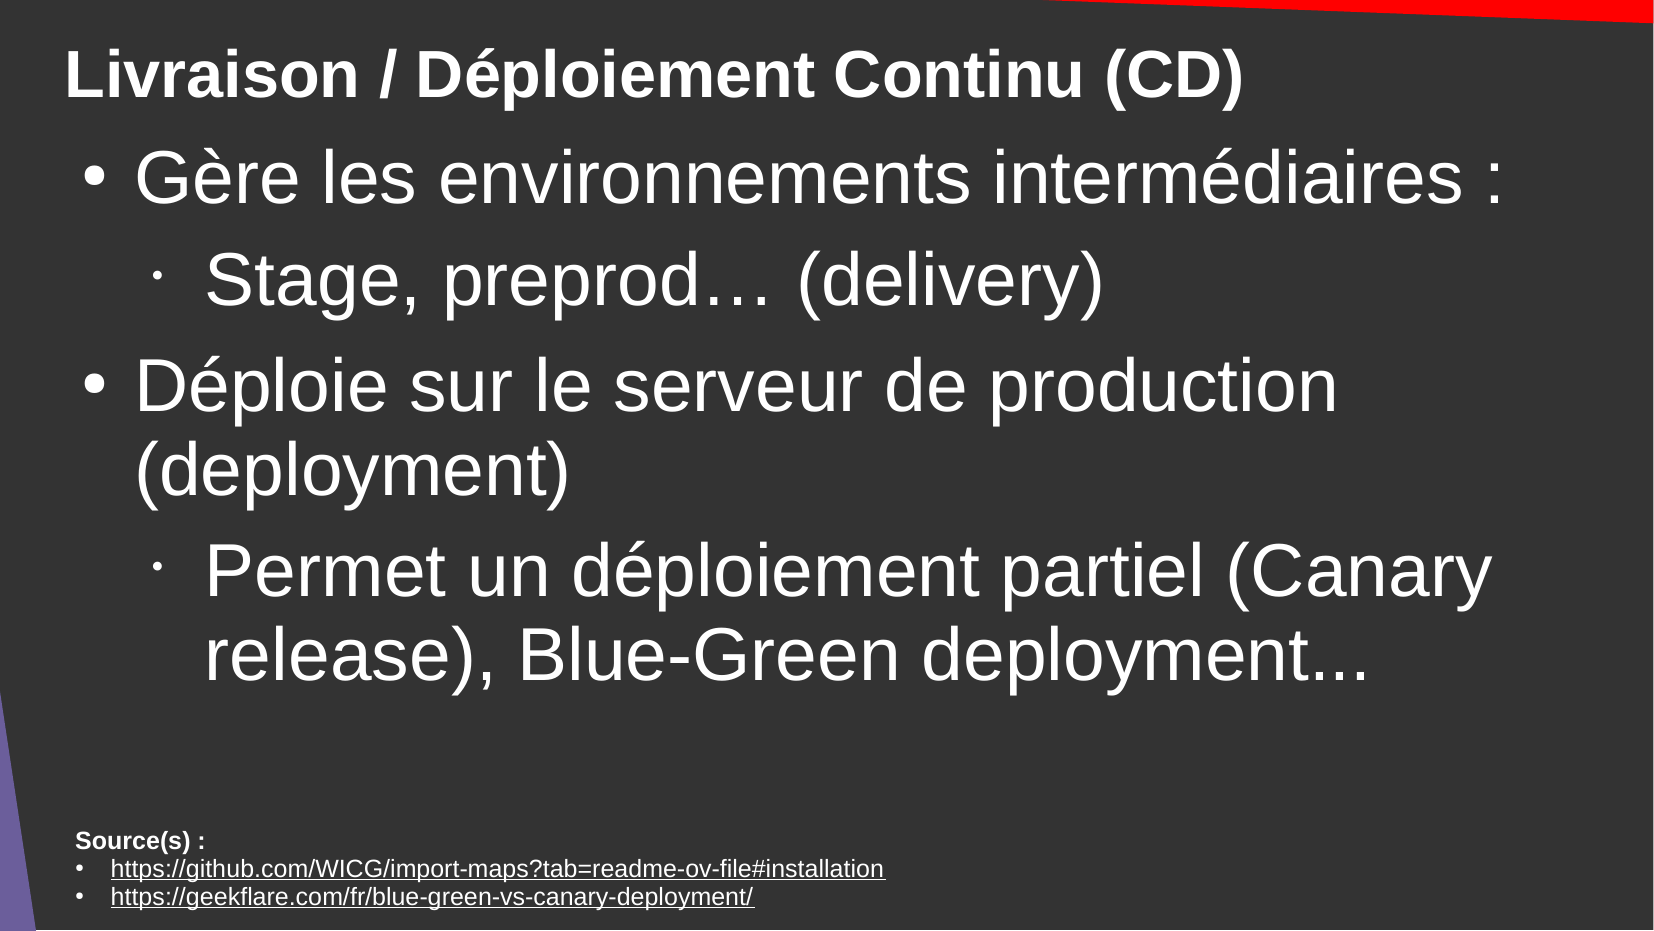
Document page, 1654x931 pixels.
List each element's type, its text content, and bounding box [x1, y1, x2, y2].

text_box [1042, 0, 1654, 24]
text_box [0, 691, 37, 931]
text_box Source(s) : https://github.com/WICG/import-maps?tab=readme-ov-file#installation https://geekflare.com/fr/blue-green-vs-canary-deployment/ [60, 809, 1546, 919]
list Gère les environnements intermédiaires : Stage, preprod… (delivery) Déploie sur le serveur de production (deployment) Permet un déploiement partiel (Canary release), Blue-Green deployment... [63, 135, 1542, 809]
title Livraison / Déploiement Continu (CD) [64, 37, 1471, 119]
